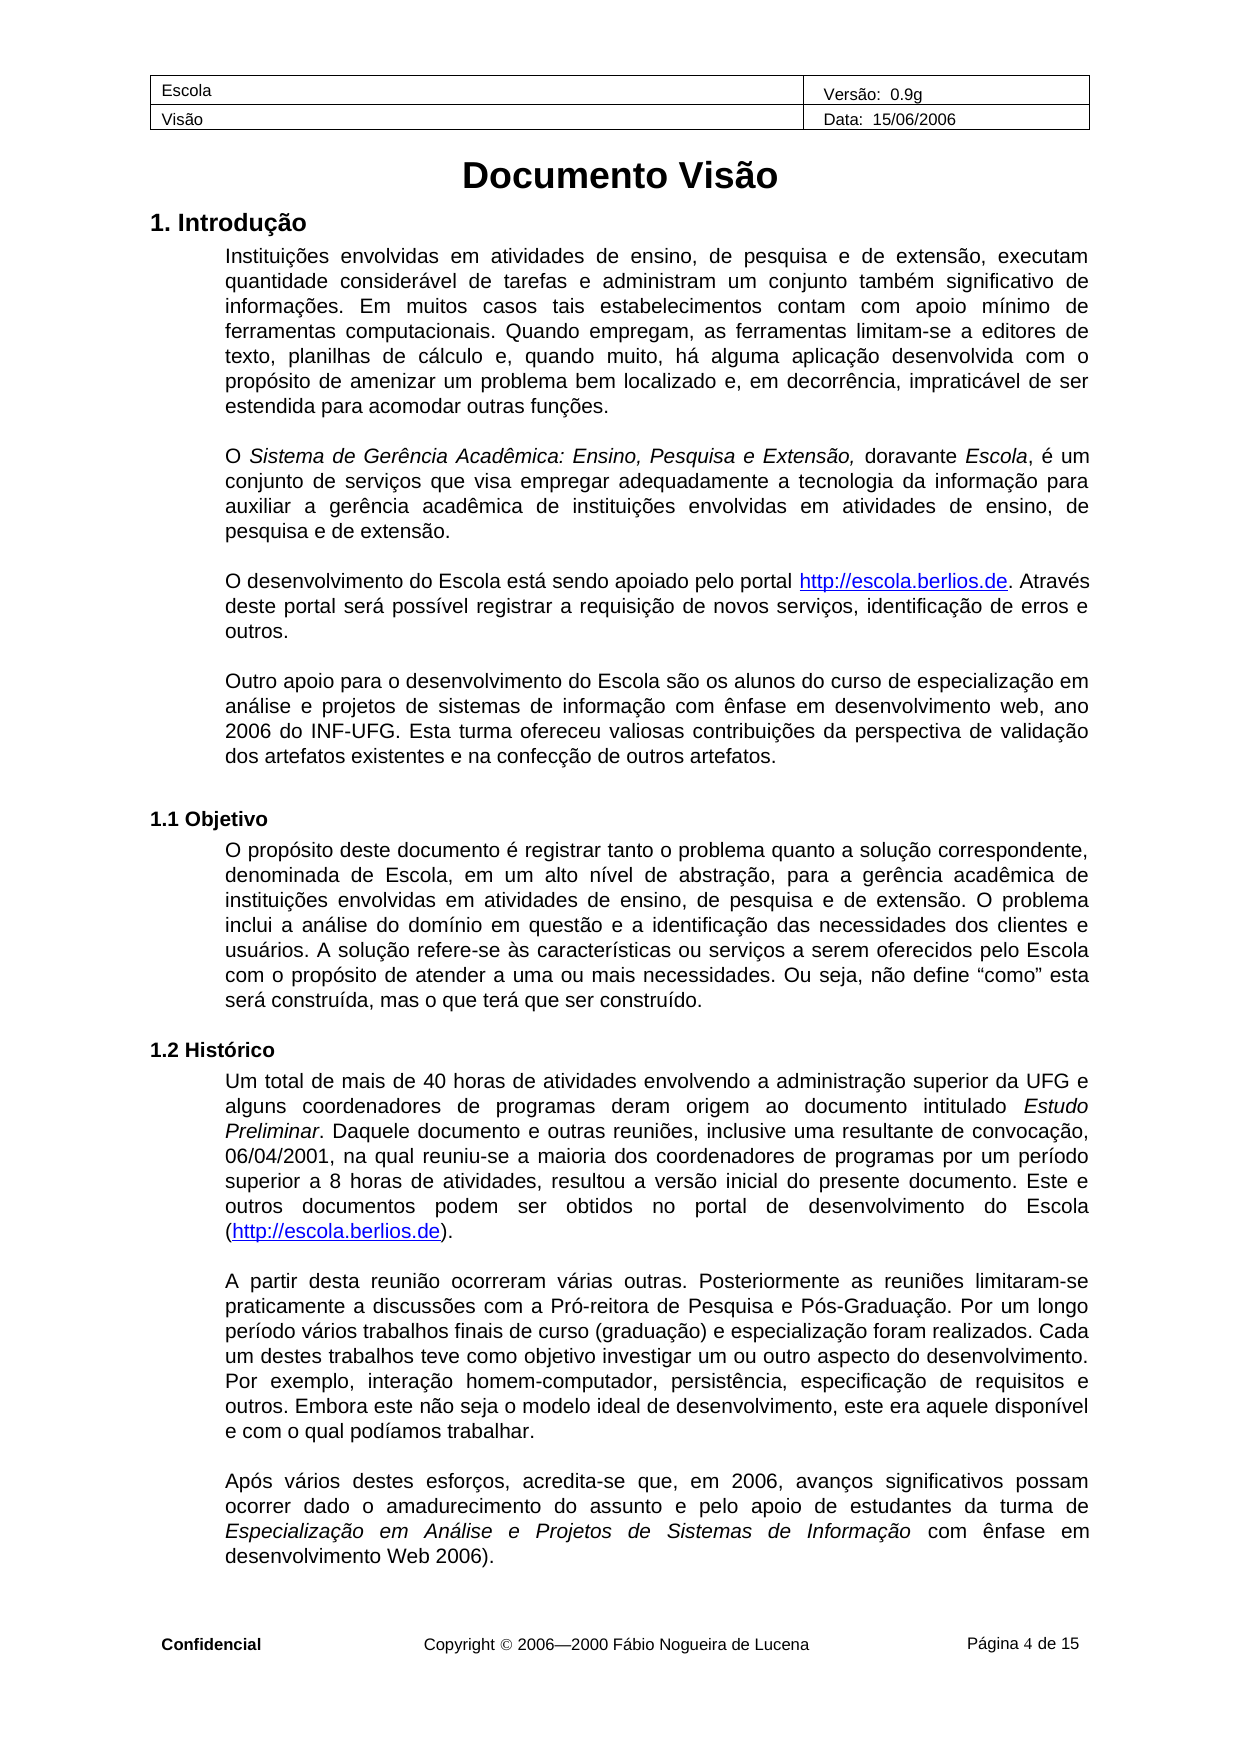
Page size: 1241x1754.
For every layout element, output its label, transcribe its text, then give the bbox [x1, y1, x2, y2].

subtitle Histórico [150, 1037, 1090, 1062]
subtitle Introdução [150, 209, 1090, 237]
text Após vários destes esforços, acredita-se que, em 2006, avanços significativos possam ocorrer dado o amadurecimento do assunto e pelo apoio de estudantes da turma de Especialização em Análise e Projetos de Sistemas de Informação com ênfase em desenvolvimento Web 2006). [225, 1468, 1090, 1568]
text Documento Visão [150, 154, 1090, 196]
text Um total de mais de 40 horas de atividades envolvendo a administração superior da UFG e alguns coordenadores de programas deram origem ao documento intitulado Estudo Preliminar. Daquele documento e outras reuniões, inclusive uma resultante de convocação, 06/04/2001, na qual reuniu-se a maioria dos coordenadores de programas por um período superior a 8 horas de atividades, resultou a versão inicial do presente documento. Este e outros documentos podem ser obtidos no portal de desenvolvimento do Escola (http://escola.berlios.de). [225, 1068, 1090, 1243]
text Instituições envolvidas em atividades de ensino, de pesquisa e de extensão, executam quantidade considerável de tarefas e administram um conjunto também significativo de informações. Em muitos casos tais estabelecimentos contam com apoio mínimo de ferramentas computacionais. Quando empregam, as ferramentas limitam-se a editores de texto, planilhas de cálculo e, quando muito, há alguma aplicação desenvolvida com o propósito de amenizar um problema bem localizado e, em decorrência, impraticável de ser estendida para acomodar outras funções. [225, 243, 1090, 418]
text A partir desta reunião ocorreram várias outras. Posteriormente as reuniões limitaram-se praticamente a discussões com a Pró-reitora de Pesquisa e Pós-Graduação. Por um longo período vários trabalhos finais de curso (graduação) e especialização foram realizados. Cada um destes trabalhos teve como objetivo investigar um ou outro aspecto do desenvolvimento. Por exemplo, interação homem-computador, persistência, especificação de requisitos e outros. Embora este não seja o modelo ideal de desenvolvimento, este era aquele disponível e com o qual podíamos trabalhar. [225, 1268, 1090, 1443]
text O Sistema de Gerência Acadêmica: Ensino, Pesquisa e Extensão, doravante Escola, é um conjunto de serviços que visa empregar adequadamente a tecnologia da informação para auxiliar a gerência acadêmica de instituições envolvidas em atividades de ensino, de pesquisa e de extensão. [225, 443, 1090, 543]
text Outro apoio para o desenvolvimento do Escola são os alunos do curso de especialização em análise e projetos de sistemas de informação com ênfase em desenvolvimento web, ano 2006 do INF-UFG. Esta turma ofereceu valiosas contribuições da perspectiva de validação dos artefatos existentes e na confecção de outros artefatos. [225, 668, 1090, 768]
subtitle Objetivo [150, 805, 1090, 830]
text O propósito deste documento é registrar tanto o problema quanto a solução correspondente, denominada de Escola, em um alto nível de abstração, para a gerência acadêmica de instituições envolvidas em atividades de ensino, de pesquisa e de extensão. O problema inclui a análise do domínio em questão e a identificação das necessidades dos clientes e usuários. A solução refere-se às características ou serviços a serem oferecidos pelo Escola com o propósito de atender a uma ou mais necessidades. Ou seja, não define “como” esta será construída, mas o que terá que ser construído. [225, 837, 1090, 1012]
text O desenvolvimento do Escola está sendo apoiado pelo portal http://escola.berlios.de. Através deste portal será possível registrar a requisição de novos serviços, identificação de erros e outros. [225, 568, 1090, 643]
